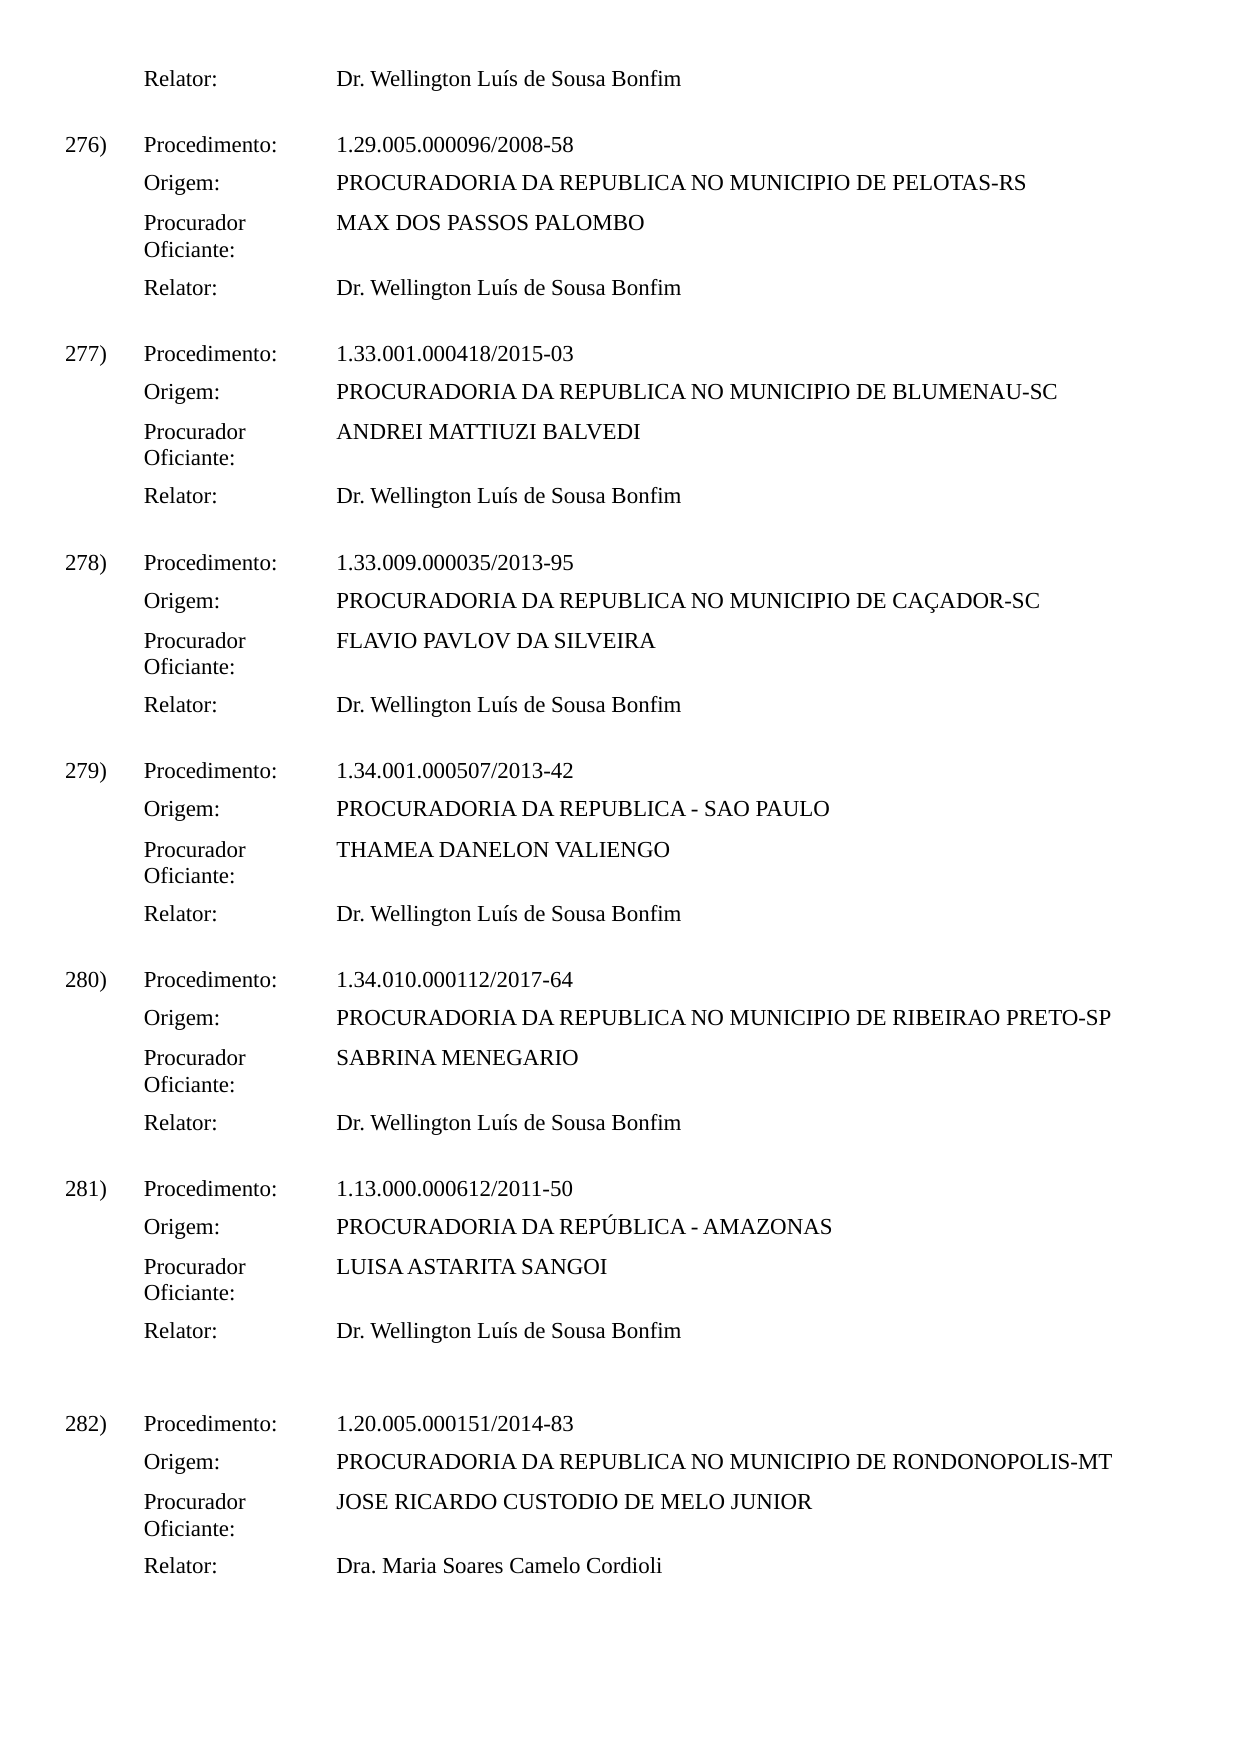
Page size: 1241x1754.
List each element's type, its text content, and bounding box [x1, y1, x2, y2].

table_header 1.34.001.000507/2013-42 [330, 752, 1181, 790]
table_cell [59, 372, 138, 412]
table_header Procedimento: [138, 961, 330, 998]
table_cell PROCURADORIA DA REPUBLICA NO MUNICIPIO DE PELOTAS-RS [330, 164, 1181, 204]
table_cell PROCURADORIA DA REPUBLICA NO MUNICIPIO DE CAÇADOR-SC [330, 581, 1181, 621]
table_header Procedimento: [138, 126, 330, 163]
table_cell PROCURADORIA DA REPUBLICA - SAO PAULO [330, 790, 1181, 830]
table_cell LUISA ASTARITA SANGOI [330, 1248, 1181, 1312]
table_cell Origem: [138, 790, 330, 830]
table_cell Dra. Maria Soares Camelo Cordioli [330, 1547, 1181, 1587]
table_header 281) [59, 1169, 138, 1207]
table_cell Procurador Oficiante: [138, 830, 330, 894]
table_header Procedimento: [138, 1405, 330, 1442]
table_cell THAMEA DANELON VALIENGO [330, 830, 1181, 894]
table_cell Dr. Wellington Luís de Sousa Bonfim [330, 1103, 1181, 1143]
table_cell Relator: [138, 59, 330, 99]
table_header Procedimento: [138, 1169, 330, 1207]
table_cell Origem: [138, 581, 330, 621]
table_header 279) [59, 752, 138, 790]
table_cell Relator: [138, 1547, 330, 1587]
table_cell [59, 581, 138, 621]
table_header 1.33.001.000418/2015-03 [330, 334, 1181, 372]
table_header 277) [59, 334, 138, 372]
table_cell Procurador Oficiante: [138, 1248, 330, 1312]
table_header 1.13.000.000612/2011-50 [330, 1169, 1181, 1207]
table_cell [59, 1442, 138, 1482]
table_header 282) [59, 1405, 138, 1442]
table_cell [59, 790, 138, 830]
table_cell Procurador Oficiante: [138, 413, 330, 477]
table_cell [59, 268, 138, 308]
table_cell PROCURADORIA DA REPUBLICA NO MUNICIPIO DE RONDONOPOLIS-MT [330, 1442, 1181, 1482]
table_header Procedimento: [138, 334, 330, 372]
table_cell [59, 413, 138, 477]
table_cell SABRINA MENEGARIO [330, 1039, 1181, 1103]
table_cell Relator: [138, 268, 330, 308]
table_cell FLAVIO PAVLOV DA SILVEIRA [330, 621, 1181, 685]
table_cell Procurador Oficiante: [138, 1483, 330, 1547]
table_header 1.34.010.000112/2017-64 [330, 961, 1181, 998]
table_cell [59, 621, 138, 685]
table_cell Relator: [138, 894, 330, 934]
table_cell [59, 1312, 138, 1352]
table_cell [59, 894, 138, 934]
table_cell Dr. Wellington Luís de Sousa Bonfim [330, 1312, 1181, 1352]
table_header 1.33.009.000035/2013-95 [330, 543, 1181, 581]
table_header 278) [59, 543, 138, 581]
table_cell Relator: [138, 1103, 330, 1143]
table_cell [59, 999, 138, 1039]
table_cell Dr. Wellington Luís de Sousa Bonfim [330, 477, 1181, 517]
table_header Procedimento: [138, 543, 330, 581]
table_cell Origem: [138, 372, 330, 412]
table_header 280) [59, 961, 138, 998]
table_cell [59, 1103, 138, 1143]
table_cell PROCURADORIA DA REPUBLICA NO MUNICIPIO DE RIBEIRAO PRETO-SP [330, 999, 1181, 1039]
table_cell [59, 1207, 138, 1247]
table_cell [59, 204, 138, 268]
table_cell PROCURADORIA DA REPÚBLICA - AMAZONAS [330, 1207, 1181, 1247]
table_cell [59, 477, 138, 517]
table_cell [59, 164, 138, 204]
table_cell MAX DOS PASSOS PALOMBO [330, 204, 1181, 268]
table_cell [59, 830, 138, 894]
table_cell Dr. Wellington Luís de Sousa Bonfim [330, 268, 1181, 308]
table_cell Origem: [138, 164, 330, 204]
table_cell [59, 1248, 138, 1312]
table_cell ANDREI MATTIUZI BALVEDI [330, 413, 1181, 477]
table_cell Relator: [138, 685, 330, 726]
table_header Procedimento: [138, 752, 330, 790]
table_header 1.20.005.000151/2014-83 [330, 1405, 1181, 1442]
table_cell [59, 59, 138, 99]
table_cell JOSE RICARDO CUSTODIO DE MELO JUNIOR [330, 1483, 1181, 1547]
table_cell PROCURADORIA DA REPUBLICA NO MUNICIPIO DE BLUMENAU-SC [330, 372, 1181, 412]
table_cell Dr. Wellington Luís de Sousa Bonfim [330, 59, 1181, 99]
table_cell Relator: [138, 1312, 330, 1352]
table_header 1.29.005.000096/2008-58 [330, 126, 1181, 163]
table_header 276) [59, 126, 138, 163]
table_cell Dr. Wellington Luís de Sousa Bonfim [330, 894, 1181, 934]
table_cell Dr. Wellington Luís de Sousa Bonfim [330, 685, 1181, 726]
table_cell [59, 1483, 138, 1547]
table_cell Procurador Oficiante: [138, 1039, 330, 1103]
table_cell Procurador Oficiante: [138, 621, 330, 685]
table_cell [59, 1039, 138, 1103]
table_cell Procurador Oficiante: [138, 204, 330, 268]
table_cell Relator: [138, 477, 330, 517]
table_cell [59, 1547, 138, 1587]
table_cell Origem: [138, 1207, 330, 1247]
table_cell Origem: [138, 999, 330, 1039]
table_cell [59, 685, 138, 726]
table_cell Origem: [138, 1442, 330, 1482]
